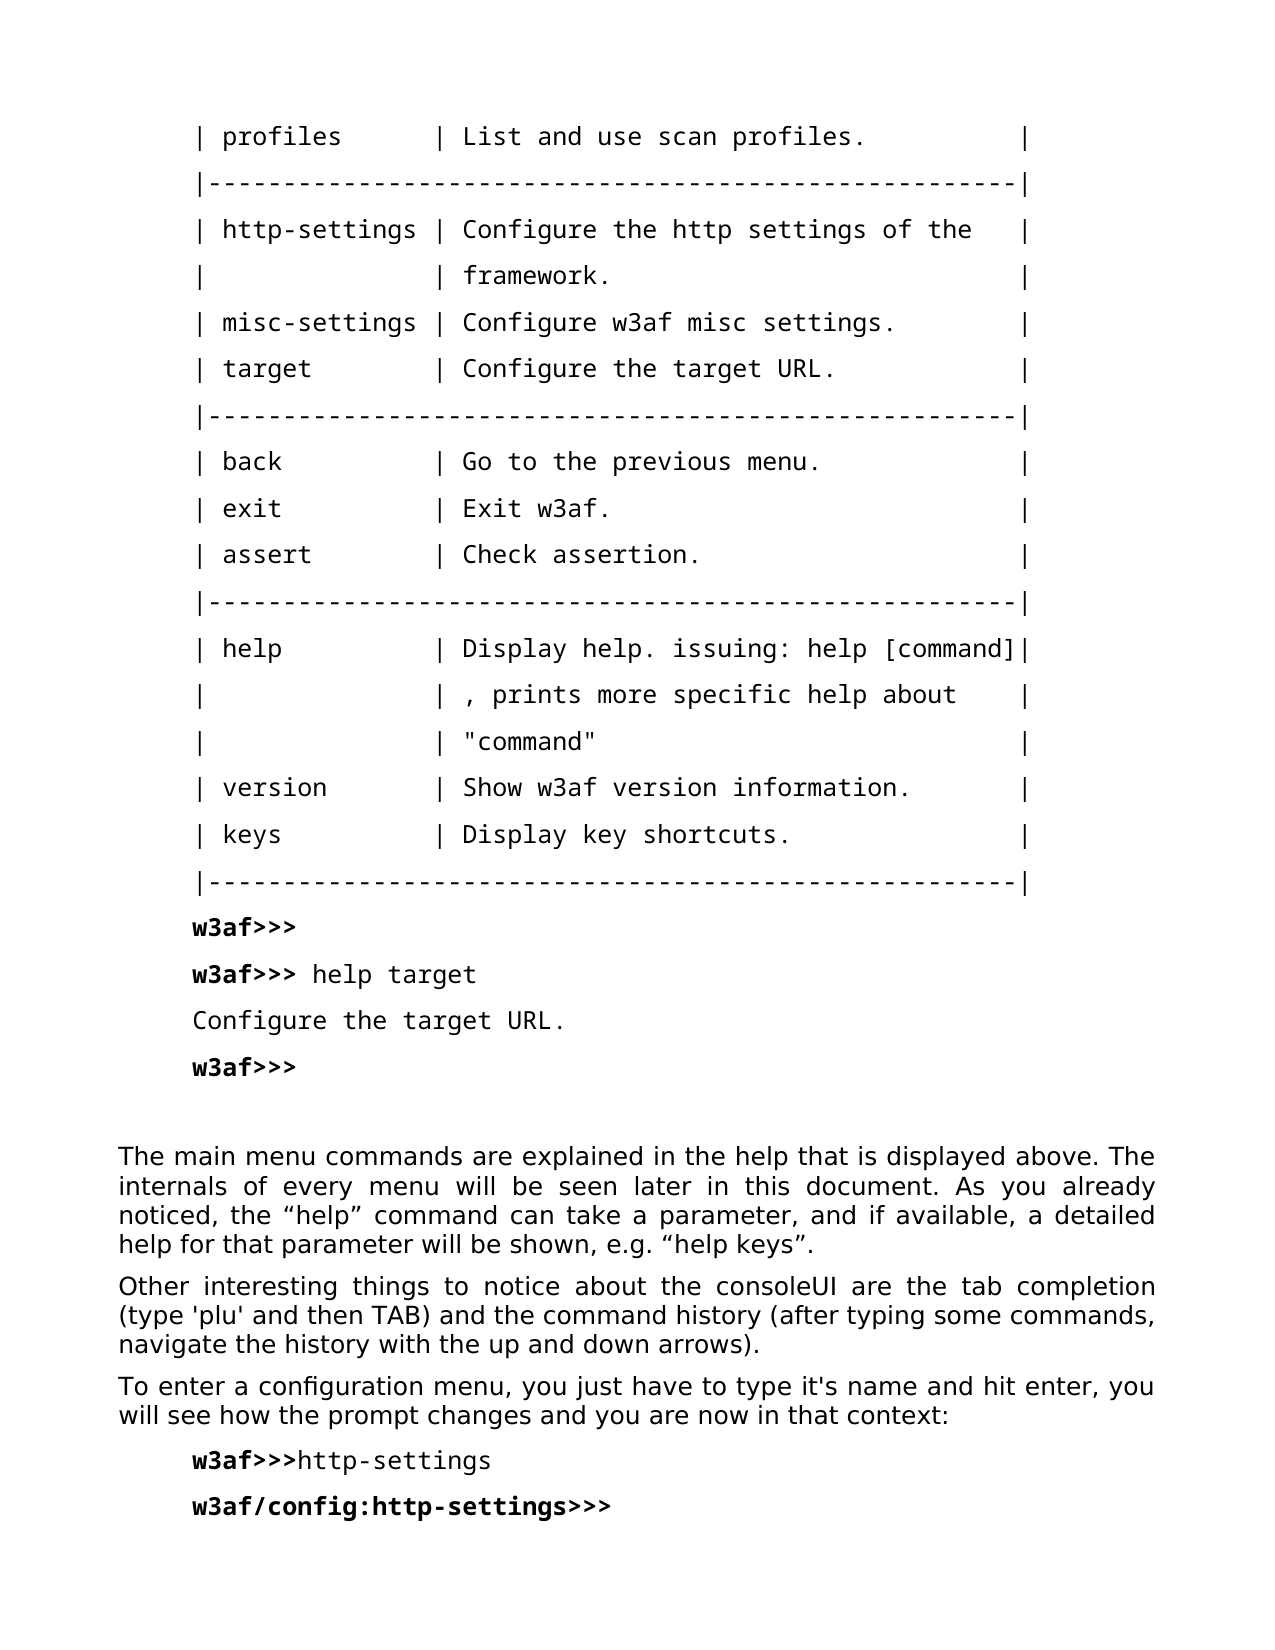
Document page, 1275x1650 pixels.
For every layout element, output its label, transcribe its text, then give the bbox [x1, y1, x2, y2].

text | back | Go to the previous menu. | [192, 444, 1157, 478]
text | version | Show w3af version information. | [192, 770, 1157, 804]
text The main menu commands are explained in the help that is displayed above. The internals of every menu will be seen later in this document. As you already noticed, the “help” command can take a parameter, and if available, a detailed help for that parameter will be shown, e.g. “help keys”. [118, 1142, 1157, 1259]
text |------------------------------------------------------| [192, 397, 1157, 432]
text w3af/config:http-settings>>> [192, 1489, 1157, 1523]
text | misc-settings | Configure w3af misc settings. | [192, 304, 1157, 338]
text | keys | Display key shortcuts. | [192, 817, 1157, 851]
text |------------------------------------------------------| [192, 863, 1157, 897]
text Configure the target URL. [192, 1003, 1157, 1037]
text | target | Configure the target URL. | [192, 351, 1157, 385]
text |------------------------------------------------------| [192, 165, 1157, 199]
text | | "command" | [192, 723, 1157, 757]
text | exit | Exit w3af. | [192, 491, 1157, 525]
text | http-settings | Configure the http settings of the | [192, 211, 1157, 245]
text |------------------------------------------------------| [192, 584, 1157, 618]
text Other interesting things to notice about the consoleUI are the tab completion (type 'plu' and then TAB) and the command history (after typing some commands, navigate the history with the up and down arrows). [118, 1272, 1157, 1359]
text | | framework. | [192, 258, 1157, 292]
text w3af>>>http-settings [192, 1442, 1157, 1477]
text w3af>>> help target [192, 956, 1157, 990]
text | assert | Check assertion. | [192, 537, 1157, 571]
text | | , prints more specific help about | [192, 677, 1157, 711]
text | help | Display help. issuing: help [command]| [192, 630, 1157, 664]
text w3af>>> [192, 910, 1157, 944]
text | profiles | List and use scan profiles. | [192, 118, 1157, 152]
text w3af>>> [192, 1049, 1157, 1083]
text To enter a configuration menu, you just have to type it's name and hit enter, you will see how the prompt changes and you are now in that context: [118, 1372, 1157, 1430]
